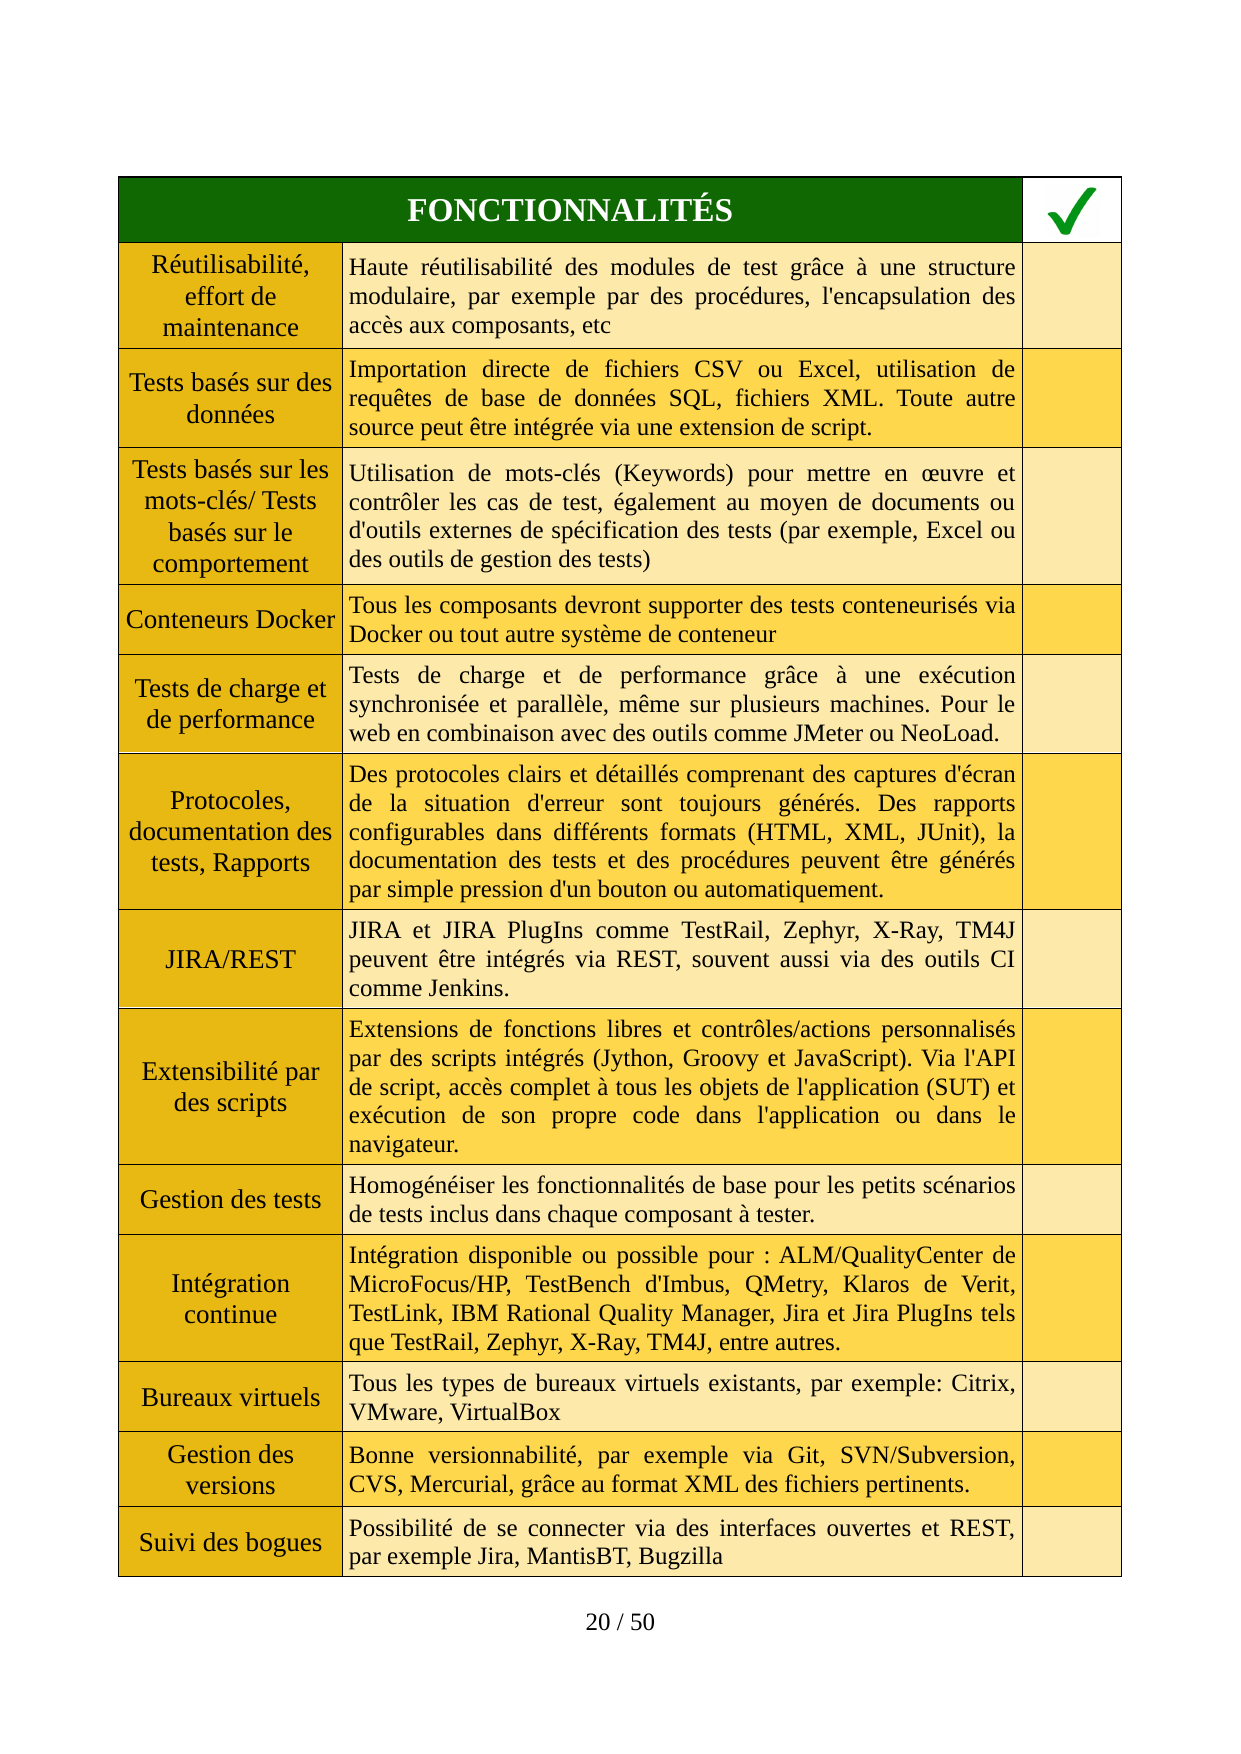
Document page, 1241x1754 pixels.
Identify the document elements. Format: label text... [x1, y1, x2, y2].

table_cell [1023, 1432, 1121, 1506]
table_cell JIRA/REST [119, 910, 342, 1007]
table_cell Tests de charge et de performance [119, 655, 342, 752]
table_cell Tests basés sur des données [119, 349, 342, 447]
table_cell Protocoles, documentation des tests, Rapports [119, 754, 342, 909]
table_cell Bureaux virtuels [119, 1362, 342, 1431]
table_cell [1023, 1009, 1121, 1164]
table_cell Des protocoles clairs et détaillés comprenant des captures d'écran de la situation d'erreur sont toujours générés. Des rapports configurables dans différents formats (HTML, XML, JUnit), la documentation des tests et des procédures peuvent être générés par simple pression d'un bouton ou automatiquement. [343, 754, 1022, 909]
table_cell Bonne versionnabilité, par exemple via Git, SVN/Subversion, CVS, Mercurial, grâce au format XML des fichiers pertinents. [343, 1432, 1022, 1506]
table_cell [1023, 243, 1121, 348]
table_cell [1023, 1165, 1121, 1234]
table_cell Extensibilité par des scripts [119, 1009, 342, 1164]
table_header FONCTIONNALITÉS [119, 178, 1022, 242]
table_cell Importation directe de fichiers CSV ou Excel, utilisation de requêtes de base de données SQL, fichiers XML. Toute autre source peut être intégrée via une extension de script. [343, 349, 1022, 447]
table_cell Tests de charge et de performance grâce à une exécution synchronisée et parallèle, même sur plusieurs machines. Pour le web en combinaison avec des outils comme JMeter ou NeoLoad. [343, 655, 1022, 752]
table_cell [1023, 754, 1121, 909]
table_cell [1023, 349, 1121, 447]
table_header [1023, 178, 1121, 242]
table_cell [1023, 585, 1121, 654]
table_cell [1023, 1235, 1121, 1361]
table_cell Gestion des tests [119, 1165, 342, 1234]
table_cell JIRA et JIRA PlugIns comme TestRail, Zephyr, X-Ray, TM4J peuvent être intégrés via REST, souvent aussi via des outils CI comme Jenkins. [343, 910, 1022, 1007]
table_cell Possibilité de se connecter via des interfaces ouvertes et REST, par exemple Jira, MantisBT, Bugzilla [343, 1507, 1022, 1576]
table_cell Homogénéiser les fonctionnalités de base pour les petits scénarios de tests inclus dans chaque composant à tester. [343, 1165, 1022, 1234]
table_cell [1023, 910, 1121, 1007]
table_cell Intégration continue [119, 1235, 342, 1361]
table_cell Tous les types de bureaux virtuels existants, par exemple: Citrix, VMware, VirtualBox [343, 1362, 1022, 1431]
table_cell Intégration disponible ou possible pour : ALM/QualityCenter de MicroFocus/HP, TestBench d'Imbus, QMetry, Klaros de Verit, TestLink, IBM Rational Quality Manager, Jira et Jira PlugIns tels que TestRail, Zephyr, X-Ray, TM4J, entre autres. [343, 1235, 1022, 1361]
table_cell Tous les composants devront supporter des tests conteneurisés via Docker ou tout autre système de conteneur [343, 585, 1022, 654]
table_cell Suivi des bogues [119, 1507, 342, 1576]
table_cell Gestion des versions [119, 1432, 342, 1506]
table_cell Tests basés sur les mots-clés/ Tests basés sur le comportement [119, 448, 342, 584]
table_cell [1023, 448, 1121, 584]
table_cell [1023, 1362, 1121, 1431]
table_cell Réutilisabilité, effort de maintenance [119, 243, 342, 348]
picture [1043, 183, 1101, 237]
table_cell [1023, 655, 1121, 752]
table_cell [1023, 1507, 1121, 1576]
table_cell Utilisation de mots-clés (Keywords) pour mettre en œuvre et contrôler les cas de test, également au moyen de documents ou d'outils externes de spécification des tests (par exemple, Excel ou des outils de gestion des tests) [343, 448, 1022, 584]
table_cell Extensions de fonctions libres et contrôles/actions personnalisés par des scripts intégrés (Jython, Groovy et JavaScript). Via l'API de script, accès complet à tous les objets de l'application (SUT) et exécution de son propre code dans l'application ou dans le navigateur. [343, 1009, 1022, 1164]
table_cell Haute réutilisabilité des modules de test grâce à une structure modulaire, par exemple par des procédures, l'encapsulation des accès aux composants, etc [343, 243, 1022, 348]
table_cell Conteneurs Docker [119, 585, 342, 654]
